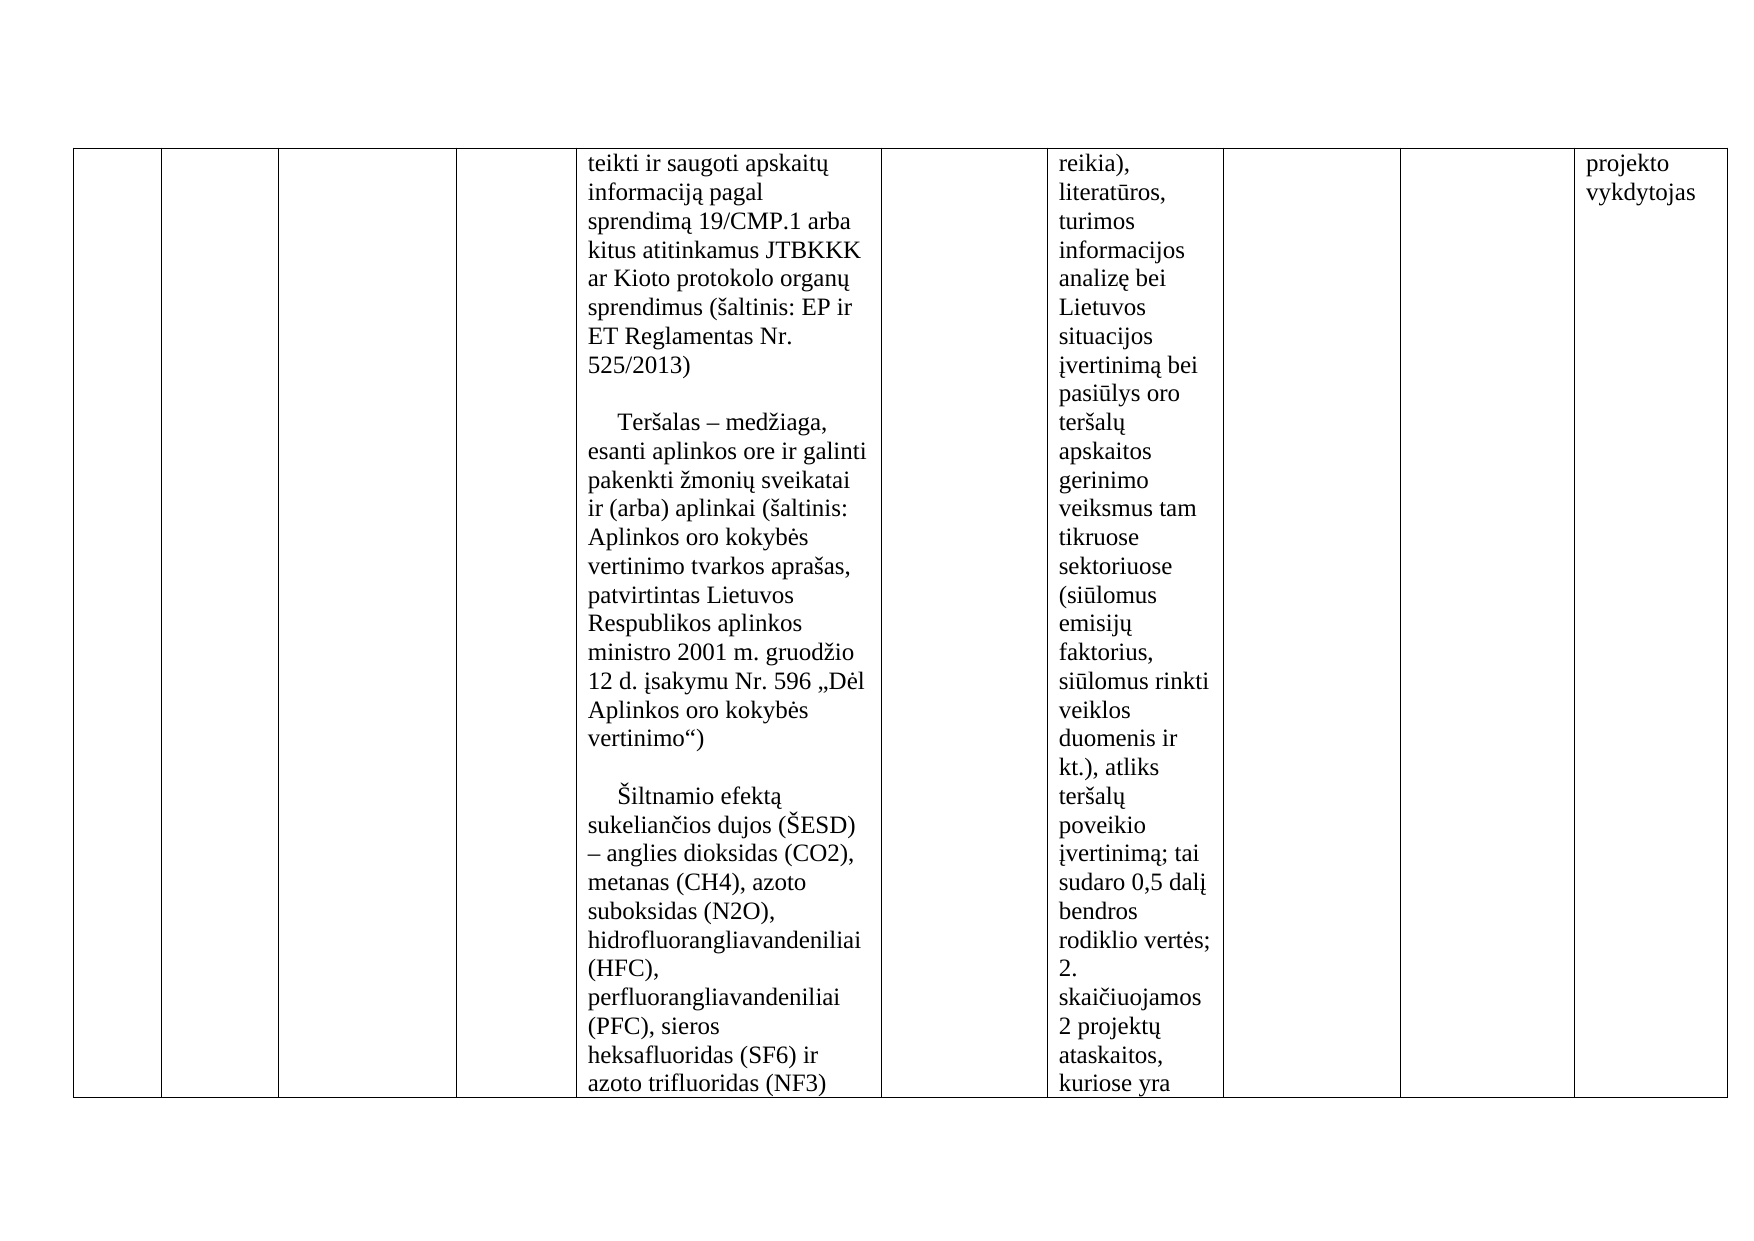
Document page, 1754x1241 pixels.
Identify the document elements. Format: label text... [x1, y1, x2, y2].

table_cell [457, 149, 576, 1097]
table_cell reikia), literatūros, turimos informacijos analizę bei Lietuvos situacijos įvertinimą bei pasiūlys oro teršalų apskaitos gerinimo veiksmus tam tikruose sektoriuose (siūlomus emisijų faktorius, siūlomus rinkti veiklos duomenis ir kt.), atliks teršalų poveikio įvertinimą; tai sudaro 0,5 dalį bendros rodiklio vertės; 2. skaičiuojamos 2 projektų ataskaitos, kuriose yra [1048, 149, 1223, 1097]
table_cell teikti ir saugoti apskaitų informaciją pagal sprendimą 19/CMP.1 arba kitus atitinkamus JTBKKK ar Kioto protokolo organų sprendimus (šaltinis: EP ir ET Reglamentas Nr. 525/2013) Teršalas – medžiaga, esanti aplinkos ore ir galinti pakenkti žmonių sveikatai ir (arba) aplinkai (šaltinis: Aplinkos oro kokybės vertinimo tvarkos aprašas, patvirtintas Lietuvos Respublikos aplinkos ministro 2001 m. gruodžio 12 d. įsakymu Nr. 596 „Dėl Aplinkos oro kokybės vertinimo“) Šiltnamio efektą sukeliančios dujos (ŠESD) – anglies dioksidas (CO2), metanas (CH4), azoto suboksidas (N2O), hidrofluorangliavandeniliai (HFC), perfluorangliavandeniliai (PFC), sieros heksafluoridas (SF6) ir azoto trifluoridas (NF3) [577, 149, 881, 1097]
table_cell [1401, 149, 1574, 1097]
table_cell [1224, 149, 1400, 1097]
table_cell [162, 149, 278, 1097]
table_cell [882, 149, 1047, 1097]
table_cell [74, 149, 161, 1097]
table_cell projekto vykdytojas [1575, 149, 1727, 1097]
table_cell [279, 149, 456, 1097]
